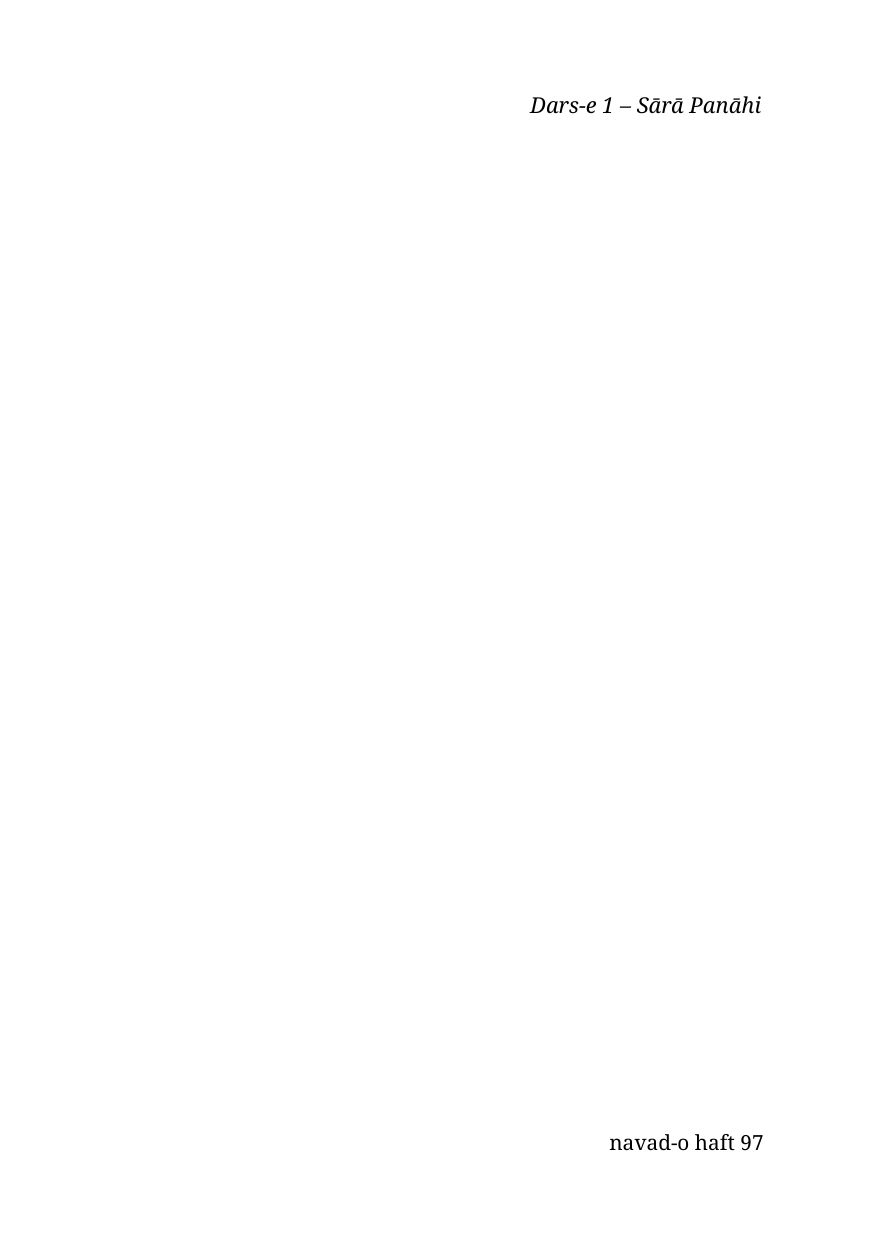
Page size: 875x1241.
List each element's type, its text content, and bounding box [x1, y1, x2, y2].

text navad-o haft 97 [111, 1128, 763, 1157]
